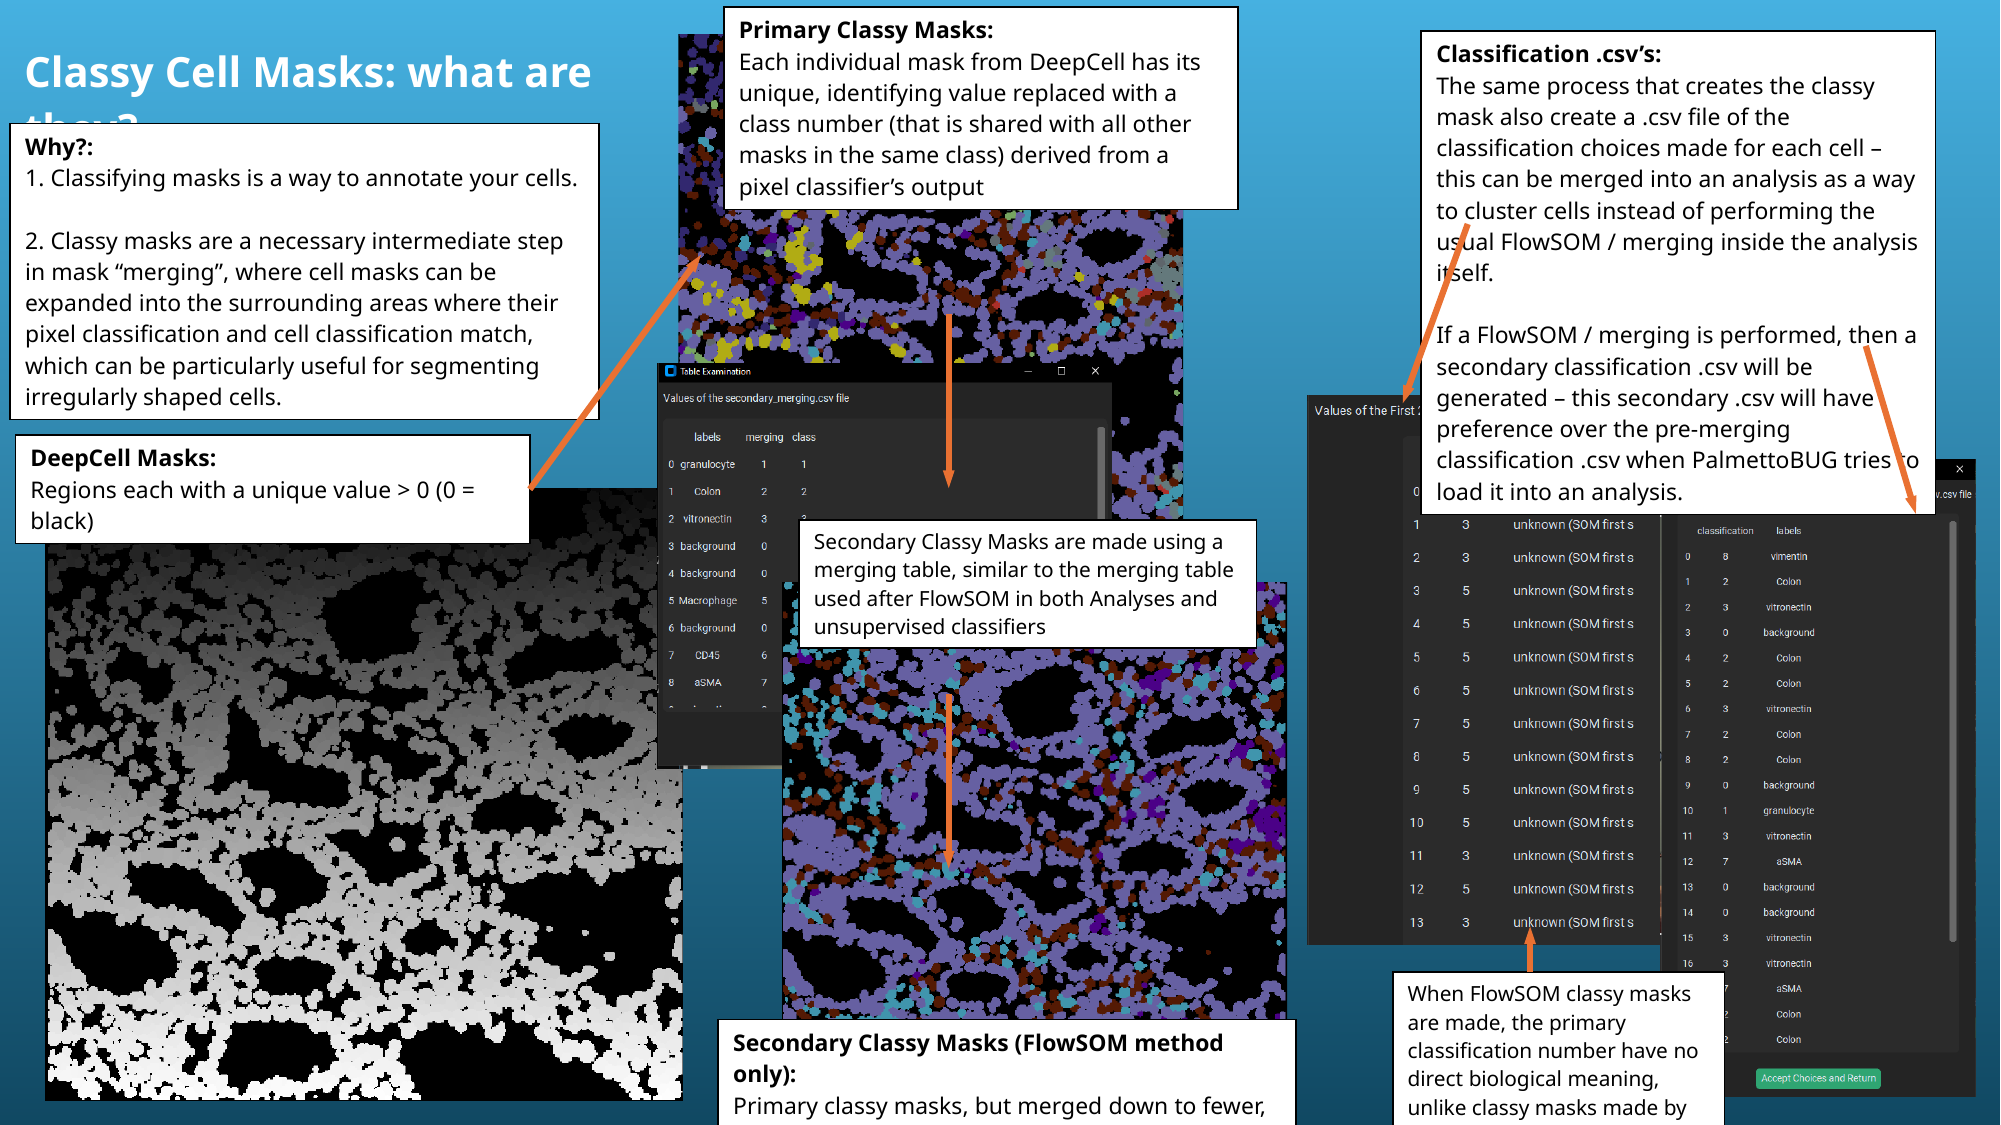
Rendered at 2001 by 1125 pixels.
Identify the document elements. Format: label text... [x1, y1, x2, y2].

text_box Why?: 1. Classifying masks is a way to annotate your cells. 2. Classy masks are a necessary intermediate step in mask “merging”, where cell masks can be expanded into the surrounding areas where their pixel classification and cell classification match, which can be particularly useful for segmenting irregularly shaped cells. [10, 123, 599, 365]
text_box When FlowSOM classy masks are made, the primary classification number have no direct biological meaning, unlike classy masks made by the Mode method [1392, 972, 1725, 1116]
text_box Primary Classy Masks: Each individual mask from DeepCell has its unique, identifying value replaced with a class number (that is shared with all other masks in the same class) derived from a pixel classifier’s output [723, 6, 1239, 189]
picture [45, 34, 1288, 1101]
text_box Secondary Classy Masks (FlowSOM method only): Primary classy masks, but merged down to fewer, biologically relevant categories [718, 1019, 1297, 1120]
text_box Secondary Classy Masks are made using a merging table, similar to the merging table used after FlowSOM in both Analyses and unsupervised classifiers [798, 519, 1257, 636]
text_box DeepCell Masks: Regions each with a unique value > 0 (0 = black) [15, 434, 530, 507]
picture [1307, 395, 1976, 1097]
text_box Classy Cell Masks: what are they? [9, 35, 702, 151]
text_box Classification .csv’s: The same process that creates the classy mask also create a .csv file of the classification choices made for each cell – this can be merged into an analysis as a way to cluster cells instead of performing the usual FlowSOM / merging inside the analysis itself. If a FlowSOM / merging is performed, then a secondary classification .csv will be generated – this secondary .csv will have preference over the pre-merging classification .csv when PalmettoBUG tries to load it into an analysis. [1421, 30, 1936, 414]
